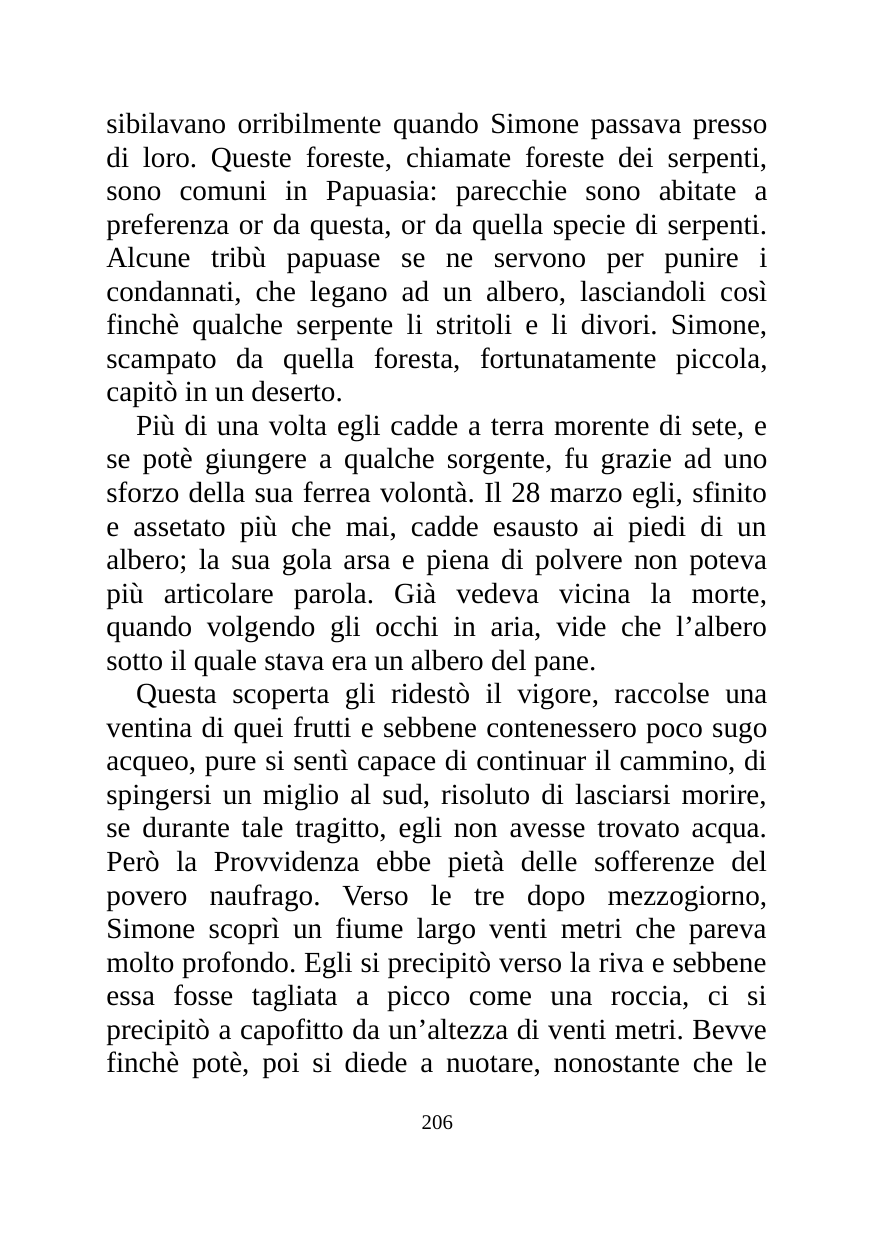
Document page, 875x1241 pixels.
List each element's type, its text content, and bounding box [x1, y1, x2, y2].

text Questa scoperta gli ridestò il vigore, raccolse una ventina di quei frutti e sebbene contenessero poco sugo acqueo, pure si sentì capace di continuar il cammino, di spingersi un miglio al sud, risoluto di lasciarsi morire, se durante tale tragitto, egli non avesse trovato acqua. Però la Provvidenza ebbe pietà delle sofferenze del povero naufrago. Verso le tre dopo mezzogiorno, Simone scoprì un fiume largo venti metri che pareva molto profondo. Egli si precipitò verso la riva e sebbene essa fosse tagliata a picco come una roccia, ci si precipitò a capofitto da un’altezza di venti metri. Bevve finchè potè, poi si diede a nuotare, nonostante che le [106, 676, 768, 1079]
text Più di una volta egli cadde a terra morente di sete, e se potè giungere a qualche sorgente, fu grazie ad uno sforzo della sua ferrea volontà. Il 28 marzo egli, sfinito e assetato più che mai, cadde esausto ai piedi di un albero; la sua gola arsa e piena di polvere non poteva più articolare parola. Già vedeva vicina la morte, quando volgendo gli occhi in aria, vide che l’albero sotto il quale stava era un albero del pane. [106, 408, 768, 676]
text sibilavano orribilmente quando Simone passava presso di loro. Queste foreste, chiamate foreste dei serpenti, sono comuni in Papuasia: parecchie sono abitate a preferenza or da questa, or da quella specie di serpenti. Alcune tribù papuase se ne servono per punire i condannati, che legano ad un albero, lasciandoli così finchè qualche serpente li stritoli e li divori. Simone, scampato da quella foresta, fortunatamente piccola, capitò in un deserto. [106, 106, 768, 408]
